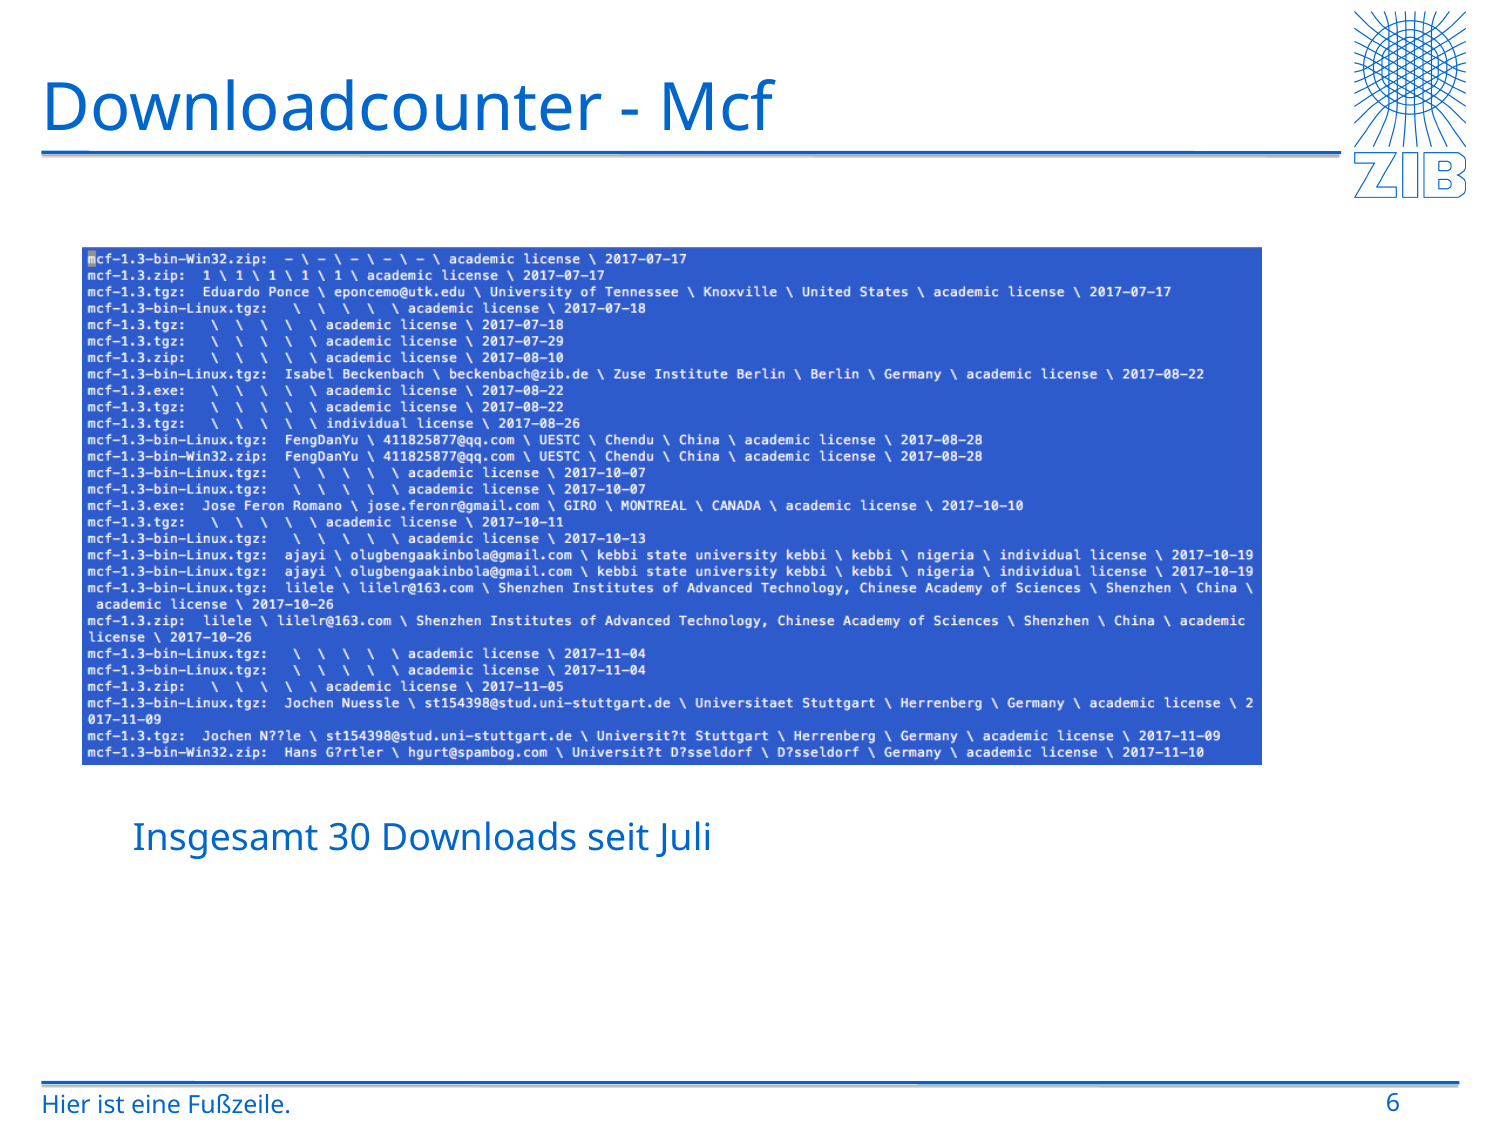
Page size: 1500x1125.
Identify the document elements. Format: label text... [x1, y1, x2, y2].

text_box Insgesamt 30 Downloads seit Juli [118, 803, 886, 864]
title Downloadcounter - Mcf [41, 0, 1342, 152]
slide_number [1370, 1082, 1460, 1124]
picture [82, 247, 1262, 765]
picture [1353, 11, 1466, 198]
footer Hier ist eine Fußzeile. [41, 1082, 1370, 1124]
